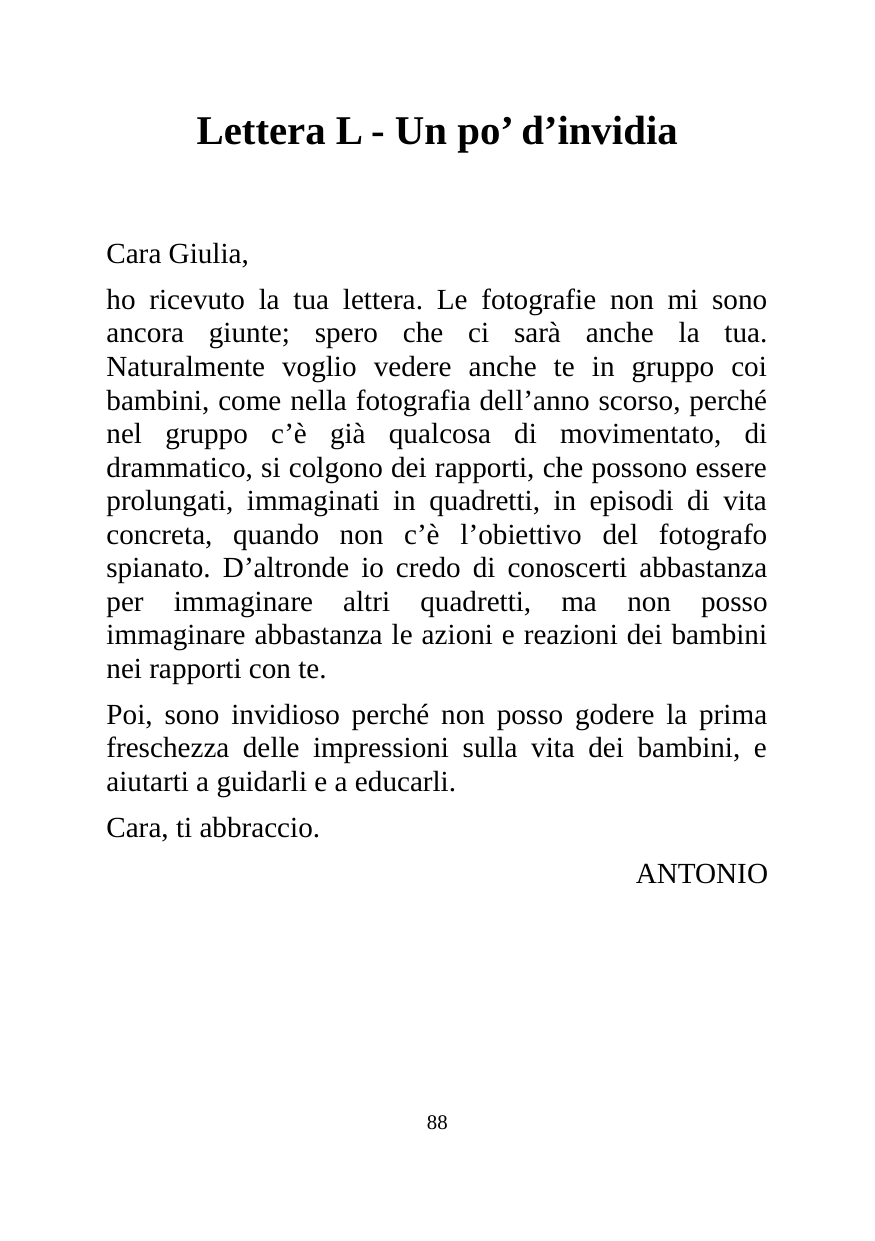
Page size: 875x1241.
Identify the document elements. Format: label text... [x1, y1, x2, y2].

text ANTONIO [106, 856, 768, 890]
text Cara Giulia, [106, 236, 768, 269]
text Poi, sono invidioso perché non posso godere la prima freschezza delle impressioni sulla vita dei bambini, e aiutarti a guidarli e a educarli. [106, 697, 768, 798]
text ho ricevuto la tua lettera. Le fotografie non mi sono ancora giunte; spero che ci sarà anche la tua. Naturalmente voglio vedere anche te in gruppo coi bambini, come nella fotografia dell’anno scorso, perché nel gruppo c’è già qualcosa di movimentato, di drammatico, si colgono dei rapporti, che possono essere prolungati, immaginati in quadretti, in episodi di vita concreta, quando non c’è l’obiettivo del fotografo spianato. D’altronde io credo di conoscerti abbastanza per immaginare altri quadretti, ma non posso immaginare abbastanza le azioni e reazioni dei bambini nei rapporti con te. [106, 282, 768, 684]
subtitle Lettera L - Un po’ d’invidia [106, 106, 768, 153]
text Cara, ti abbraccio. [106, 810, 768, 844]
